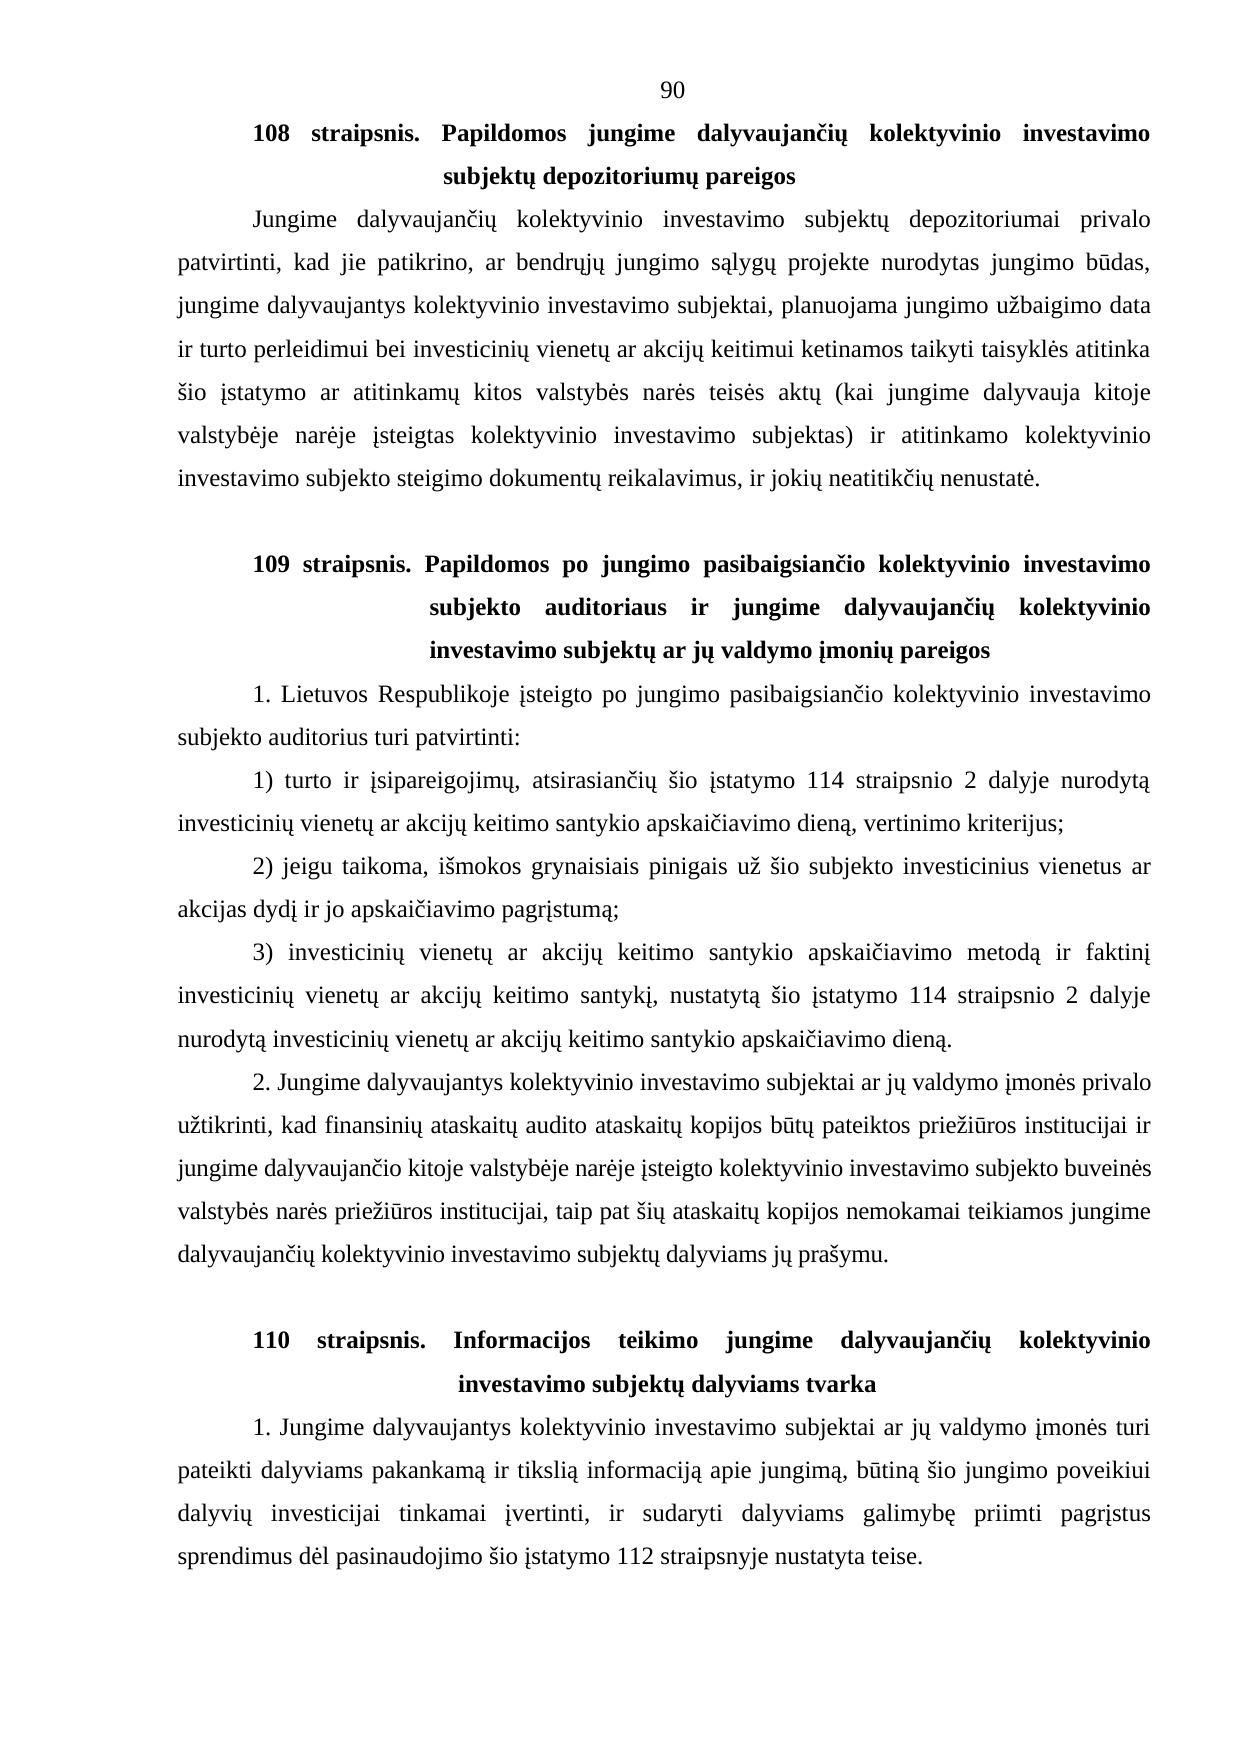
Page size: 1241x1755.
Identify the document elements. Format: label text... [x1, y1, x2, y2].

text 109 straipsnis. Papildomos po jungimo pasibaigsiančio kolektyvinio investavimo subjekto auditoriaus ir jungime dalyvaujančių kolektyvinio investavimo subjektų ar jų valdymo įmonių pareigos [252, 549, 1152, 664]
text 1. Lietuvos Respublikoje įsteigto po jungimo pasibaigsiančio kolektyvinio investavimo subjekto auditorius turi patvirtinti: [177, 679, 1152, 751]
text 1) turto ir įsipareigojimų, atsirasiančių šio įstatymo 114 straipsnio 2 dalyje nurodytą investicinių vienetų ar akcijų keitimo santykio apskaičiavimo dieną, vertinimo kriterijus; [177, 765, 1152, 837]
text 2. Jungime dalyvaujantys kolektyvinio investavimo subjektai ar jų valdymo įmonės privalo užtikrinti, kad finansinių ataskaitų audito ataskaitų kopijos būtų pateiktos priežiūros institucijai ir jungime dalyvaujančio kitoje valstybėje narėje įsteigto kolektyvinio investavimo subjekto buveinės valstybės narės priežiūros institucijai, taip pat šių ataskaitų kopijos nemokamai teikiamos jungime dalyvaujančių kolektyvinio investavimo subjektų dalyviams jų prašymu. [177, 1067, 1152, 1268]
text 110 straipsnis. Informacijos teikimo jungime dalyvaujančių kolektyvinio investavimo subjektų dalyviams tvarka [252, 1326, 1152, 1397]
text 1. Jungime dalyvaujantys kolektyvinio investavimo subjektai ar jų valdymo įmonės turi pateikti dalyviams pakankamą ir tikslią informaciją apie jungimą, būtiną šio jungimo poveikiui dalyvių investicijai tinkamai įvertinti, ir sudaryti dalyviams galimybę priimti pagrįstus sprendimus dėl pasinaudojimo šio įstatymo 112 straipsnyje nustatyta teise. [177, 1412, 1152, 1570]
text 3) investicinių vienetų ar akcijų keitimo santykio apskaičiavimo metodą ir faktinį investicinių vienetų ar akcijų keitimo santykį, nustatytą šio įstatymo 114 straipsnio 2 dalyje nurodytą investicinių vienetų ar akcijų keitimo santykio apskaičiavimo dieną. [177, 937, 1152, 1052]
text 108 straipsnis. Papildomos jungime dalyvaujančių kolektyvinio investavimo subjektų depozitoriumų pareigos [252, 118, 1152, 190]
text 2) jeigu taikoma, išmokos grynaisiais pinigais už šio subjekto investicinius vienetus ar akcijas dydį ir jo apskaičiavimo pagrįstumą; [177, 851, 1152, 923]
text Jungime dalyvaujančių kolektyvinio investavimo subjektų depozitoriumai privalo patvirtinti, kad jie patikrino, ar bendrųjų jungimo sąlygų projekte nurodytas jungimo būdas, jungime dalyvaujantys kolektyvinio investavimo subjektai, planuojama jungimo užbaigimo data ir turto perleidimui bei investicinių vienetų ar akcijų keitimui ketinamos taikyti taisyklės atitinka šio įstatymo ar atitinkamų kitos valstybės narės teisės aktų (kai jungime dalyvauja kitoje valstybėje narėje įsteigtas kolektyvinio investavimo subjektas) ir atitinkamo kolektyvinio investavimo subjekto steigimo dokumentų reikalavimus, ir jokių neatitikčių nenustatė. [177, 204, 1152, 492]
